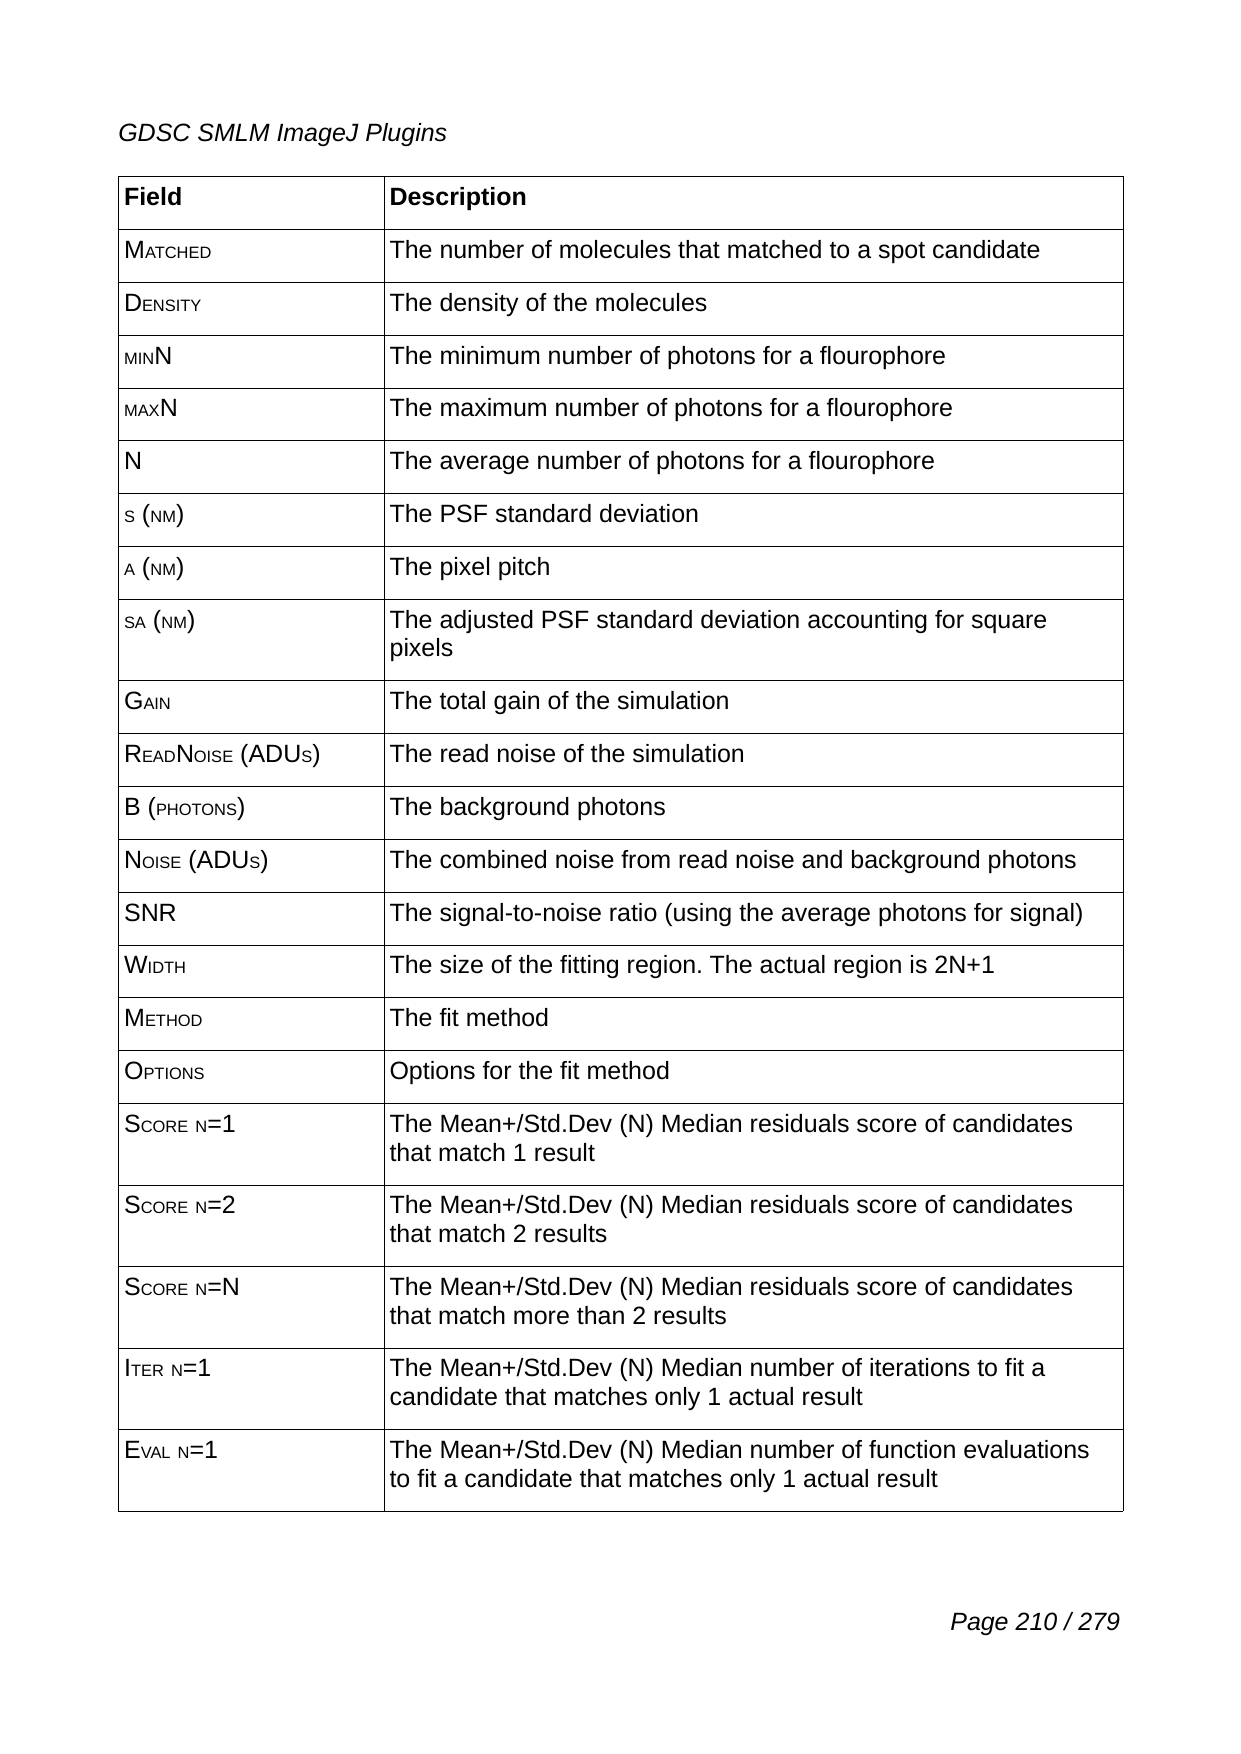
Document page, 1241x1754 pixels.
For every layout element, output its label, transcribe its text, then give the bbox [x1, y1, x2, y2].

table_cell The average number of photons for a flourophore [385, 441, 1123, 493]
table_cell B (photons) [119, 787, 384, 839]
table_cell Eval n=1 [119, 1430, 384, 1511]
table_cell ReadNoise (ADUs) [119, 734, 384, 786]
table_cell The Mean+/Std.Dev (N) Median residuals score of candidates that match 1 result [385, 1104, 1123, 1184]
table_cell N [119, 441, 384, 493]
table_cell The size of the fitting region. The actual region is 2N+1 [385, 946, 1123, 997]
table_cell The minimum number of photons for a flourophore [385, 336, 1123, 388]
table_cell The read noise of the simulation [385, 734, 1123, 786]
table_cell a (nm) [119, 547, 384, 599]
table_cell The Mean+/Std.Dev (N) Median number of function evaluations to fit a candidate that matches only 1 actual result [385, 1430, 1123, 1511]
table_cell Noise (ADUs) [119, 840, 384, 892]
table_cell The pixel pitch [385, 547, 1123, 599]
table_cell Width [119, 946, 384, 997]
table_cell maxN [119, 389, 384, 440]
table_cell The signal-to-noise ratio (using the average photons for signal) [385, 893, 1123, 944]
table_header Description [385, 177, 1123, 229]
table_cell Score n=1 [119, 1104, 384, 1184]
table_cell The maximum number of photons for a flourophore [385, 389, 1123, 440]
table_cell Density [119, 283, 384, 335]
table_cell s (nm) [119, 494, 384, 546]
table_cell The Mean+/Std.Dev (N) Median number of iterations to fit a candidate that matches only 1 actual result [385, 1349, 1123, 1429]
table_cell The number of molecules that matched to a spot candidate [385, 230, 1123, 282]
table_cell The total gain of the simulation [385, 681, 1123, 733]
table_cell The background photons [385, 787, 1123, 839]
table_cell Method [119, 998, 384, 1050]
table_cell The combined noise from read noise and background photons [385, 840, 1123, 892]
table_cell SNR [119, 893, 384, 944]
table_cell sa (nm) [119, 600, 384, 680]
table_cell The Mean+/Std.Dev (N) Median residuals score of candidates that match 2 results [385, 1186, 1123, 1266]
table_cell The Mean+/Std.Dev (N) Median residuals score of candidates that match more than 2 results [385, 1267, 1123, 1348]
table_header Field [119, 177, 384, 229]
table_cell Options [119, 1051, 384, 1103]
table_cell Options for the fit method [385, 1051, 1123, 1103]
table_cell The density of the molecules [385, 283, 1123, 335]
table_cell Score n=N [119, 1267, 384, 1348]
table_cell The PSF standard deviation [385, 494, 1123, 546]
table_cell Matched [119, 230, 384, 282]
table_cell Gain [119, 681, 384, 733]
table_cell The fit method [385, 998, 1123, 1050]
table_cell minN [119, 336, 384, 388]
table_cell Iter n=1 [119, 1349, 384, 1429]
table_cell The adjusted PSF standard deviation accounting for square pixels [385, 600, 1123, 680]
table_cell Score n=2 [119, 1186, 384, 1266]
